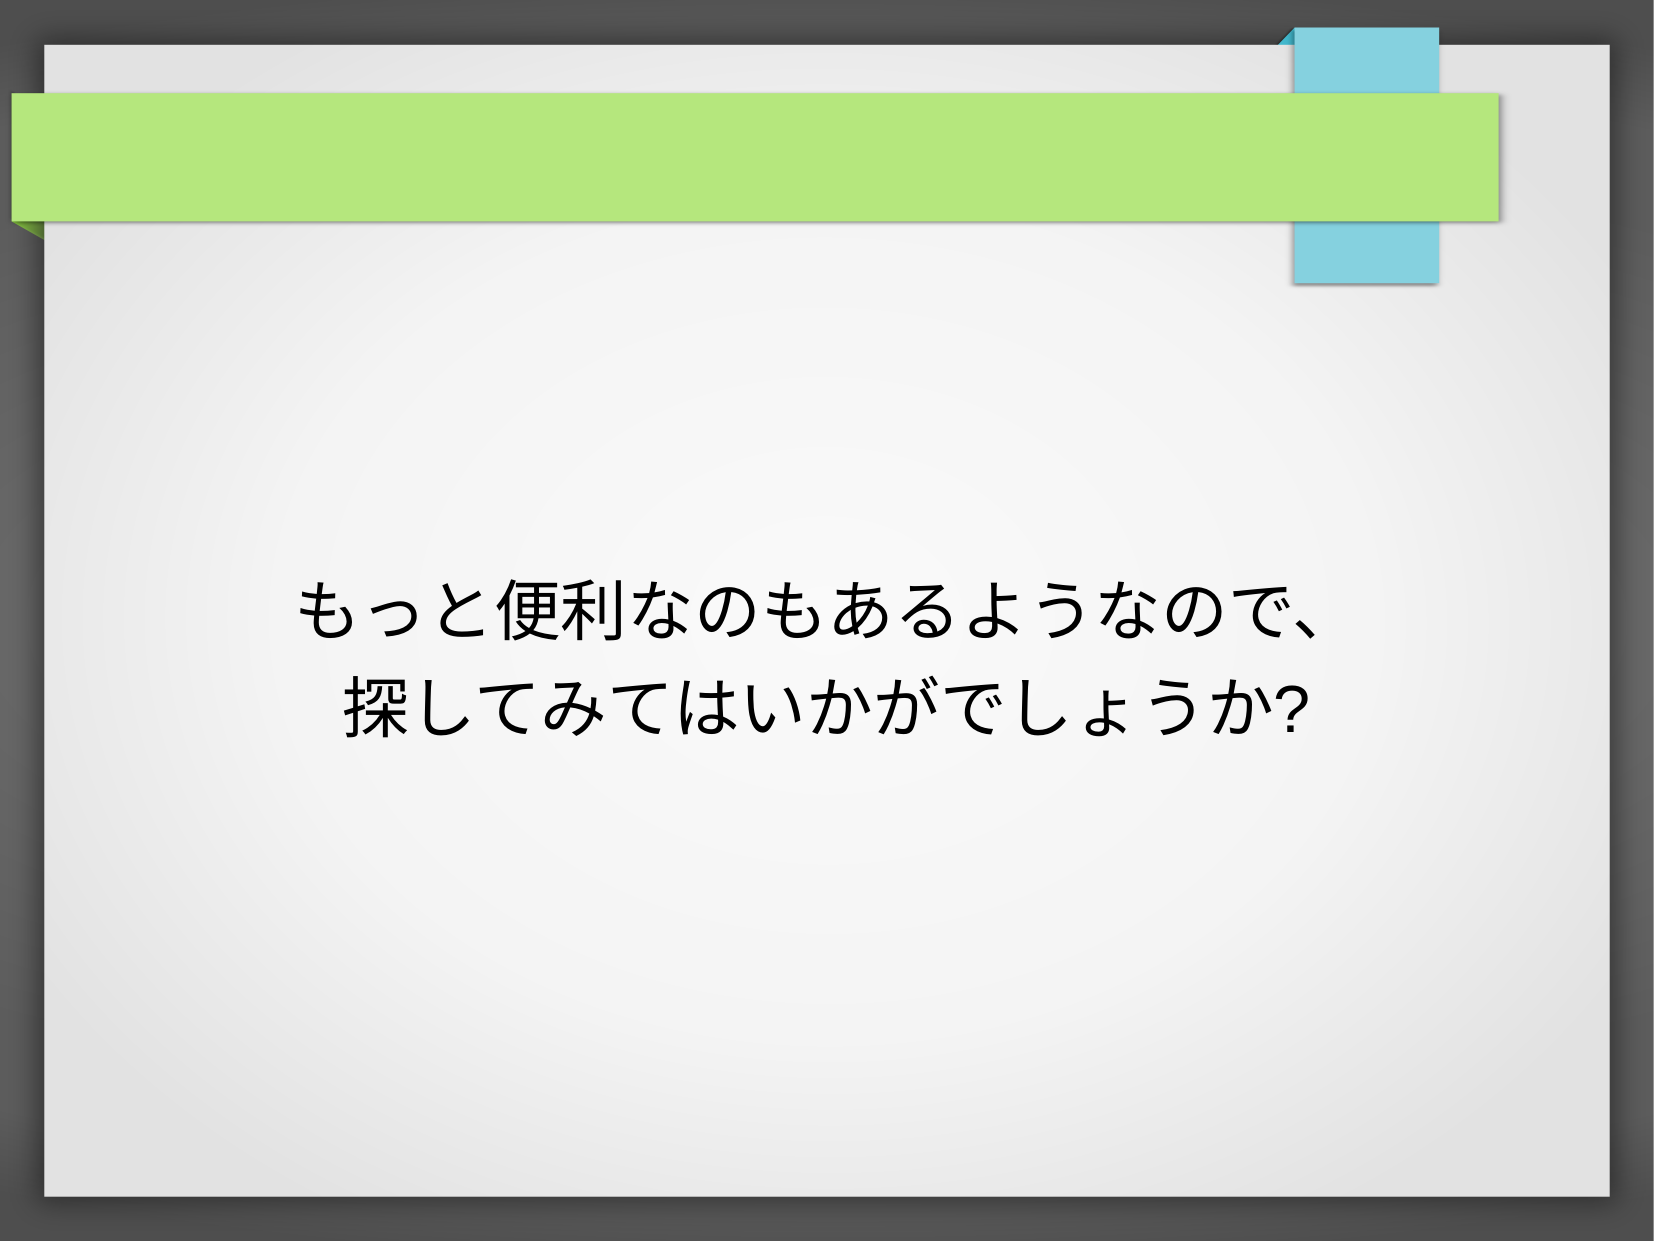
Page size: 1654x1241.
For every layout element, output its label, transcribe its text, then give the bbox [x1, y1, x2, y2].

picture [0, 0, 1654, 1241]
subtitle もっと便利なのもあるようなので、 探してみてはいかがでしょうか? [82, 295, 1571, 1015]
